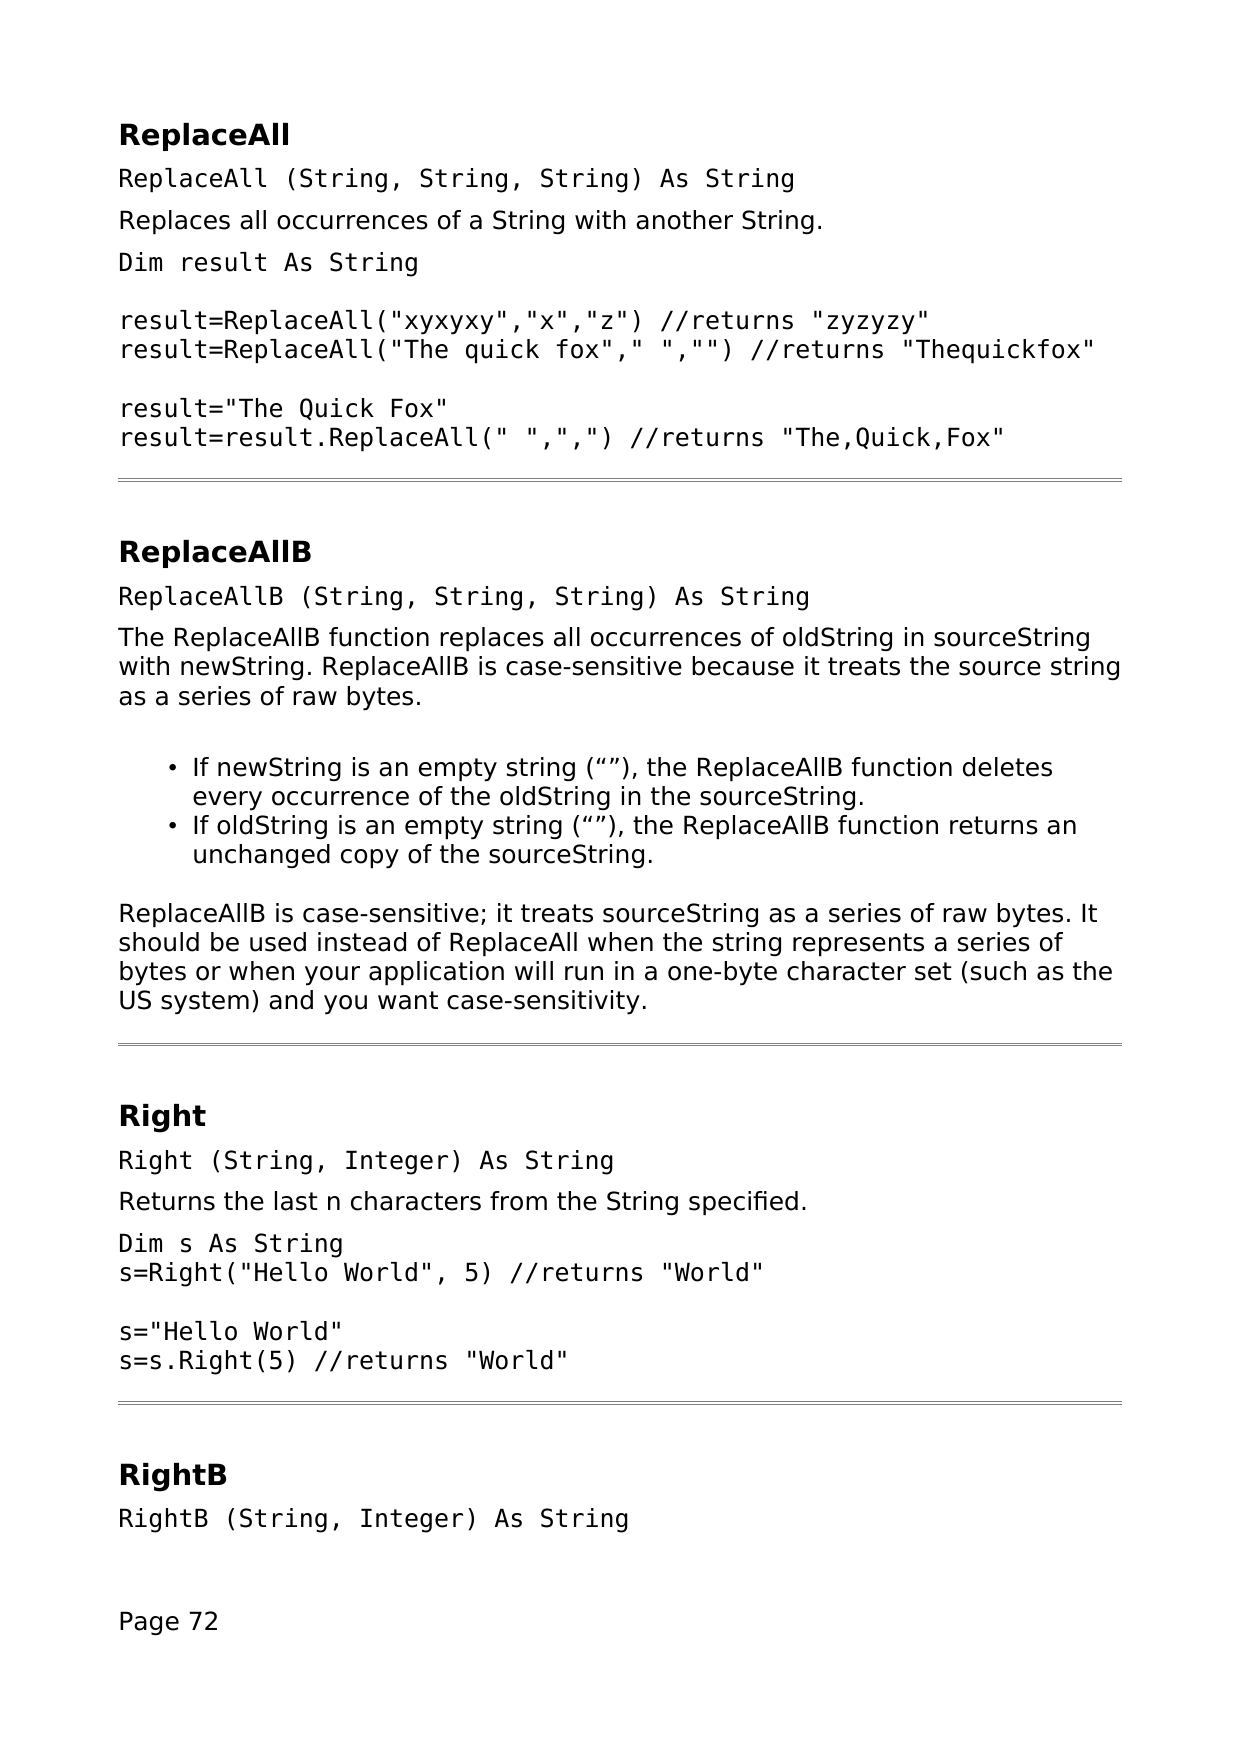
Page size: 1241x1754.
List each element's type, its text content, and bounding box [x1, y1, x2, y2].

list If oldString is an empty string (“”), the ReplaceAllB function returns an unchanged copy of the sourceString. [177, 811, 1122, 869]
text Dim s As String s=Right("Hello World", 5) //returns "World" s="Hello World" s=s.Right(5) //returns "World" [118, 1229, 1122, 1375]
text RightB (String, Integer) As String [118, 1505, 1122, 1534]
subtitle Right [118, 1099, 1122, 1133]
text Replaces all occurrences of a String with another String. [118, 206, 1122, 235]
text ReplaceAllB (String, String, String) As String [118, 582, 1122, 611]
subtitle ReplaceAllB [118, 535, 1122, 569]
text Dim result As String result=ReplaceAll("xyxyxy","x","z") //returns "zyzyzy" result=ReplaceAll("The quick fox"," ","") //returns "Thequickfox" result="The Quick Fox" result=result.ReplaceAll(" ",",") //returns "The,Quick,Fox" [118, 248, 1122, 452]
text Right (String, Integer) As String [118, 1146, 1122, 1175]
text ReplaceAll (String, String, String) As String [118, 164, 1122, 194]
list If newString is an empty string (“”), the ReplaceAllB function deletes every occurrence of the oldString in the sourceString. [177, 753, 1122, 811]
subtitle ReplaceAll [118, 118, 1122, 152]
text ReplaceAllB is case-sensitive; it treats sourceString as a series of raw bytes. It should be used instead of ReplaceAll when the string represents a series of bytes or when your application will run in a one-byte character set (such as the US system) and you want case-sensitivity. [118, 899, 1122, 1016]
subtitle RightB [118, 1458, 1122, 1492]
text The ReplaceAllB function replaces all occurrences of oldString in sourceString with newString. ReplaceAllB is case-sensitive because it treats the source string as a series of raw bytes. [118, 623, 1122, 711]
text Returns the last n characters from the String specified. [118, 1188, 1122, 1217]
